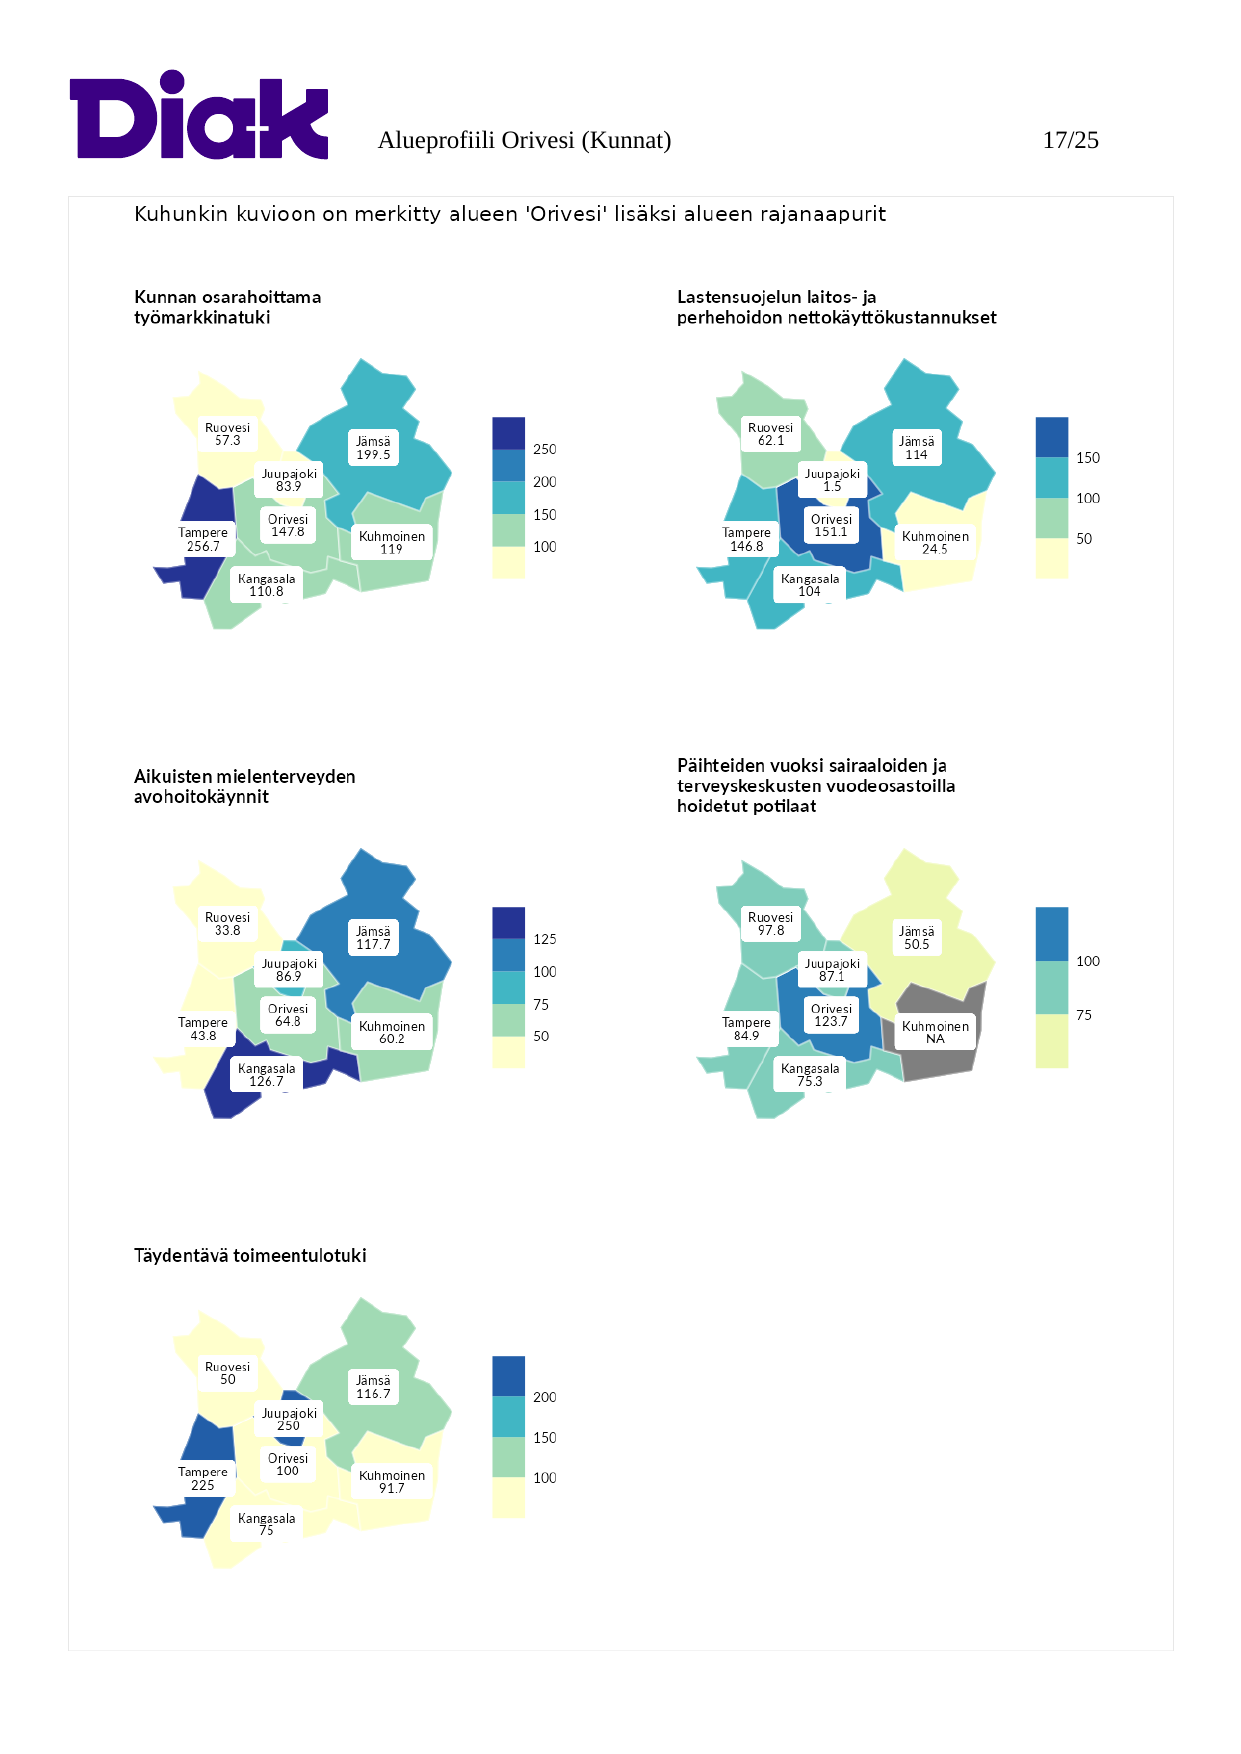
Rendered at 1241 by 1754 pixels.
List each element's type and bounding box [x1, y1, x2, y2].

picture [61, 196, 1179, 1651]
